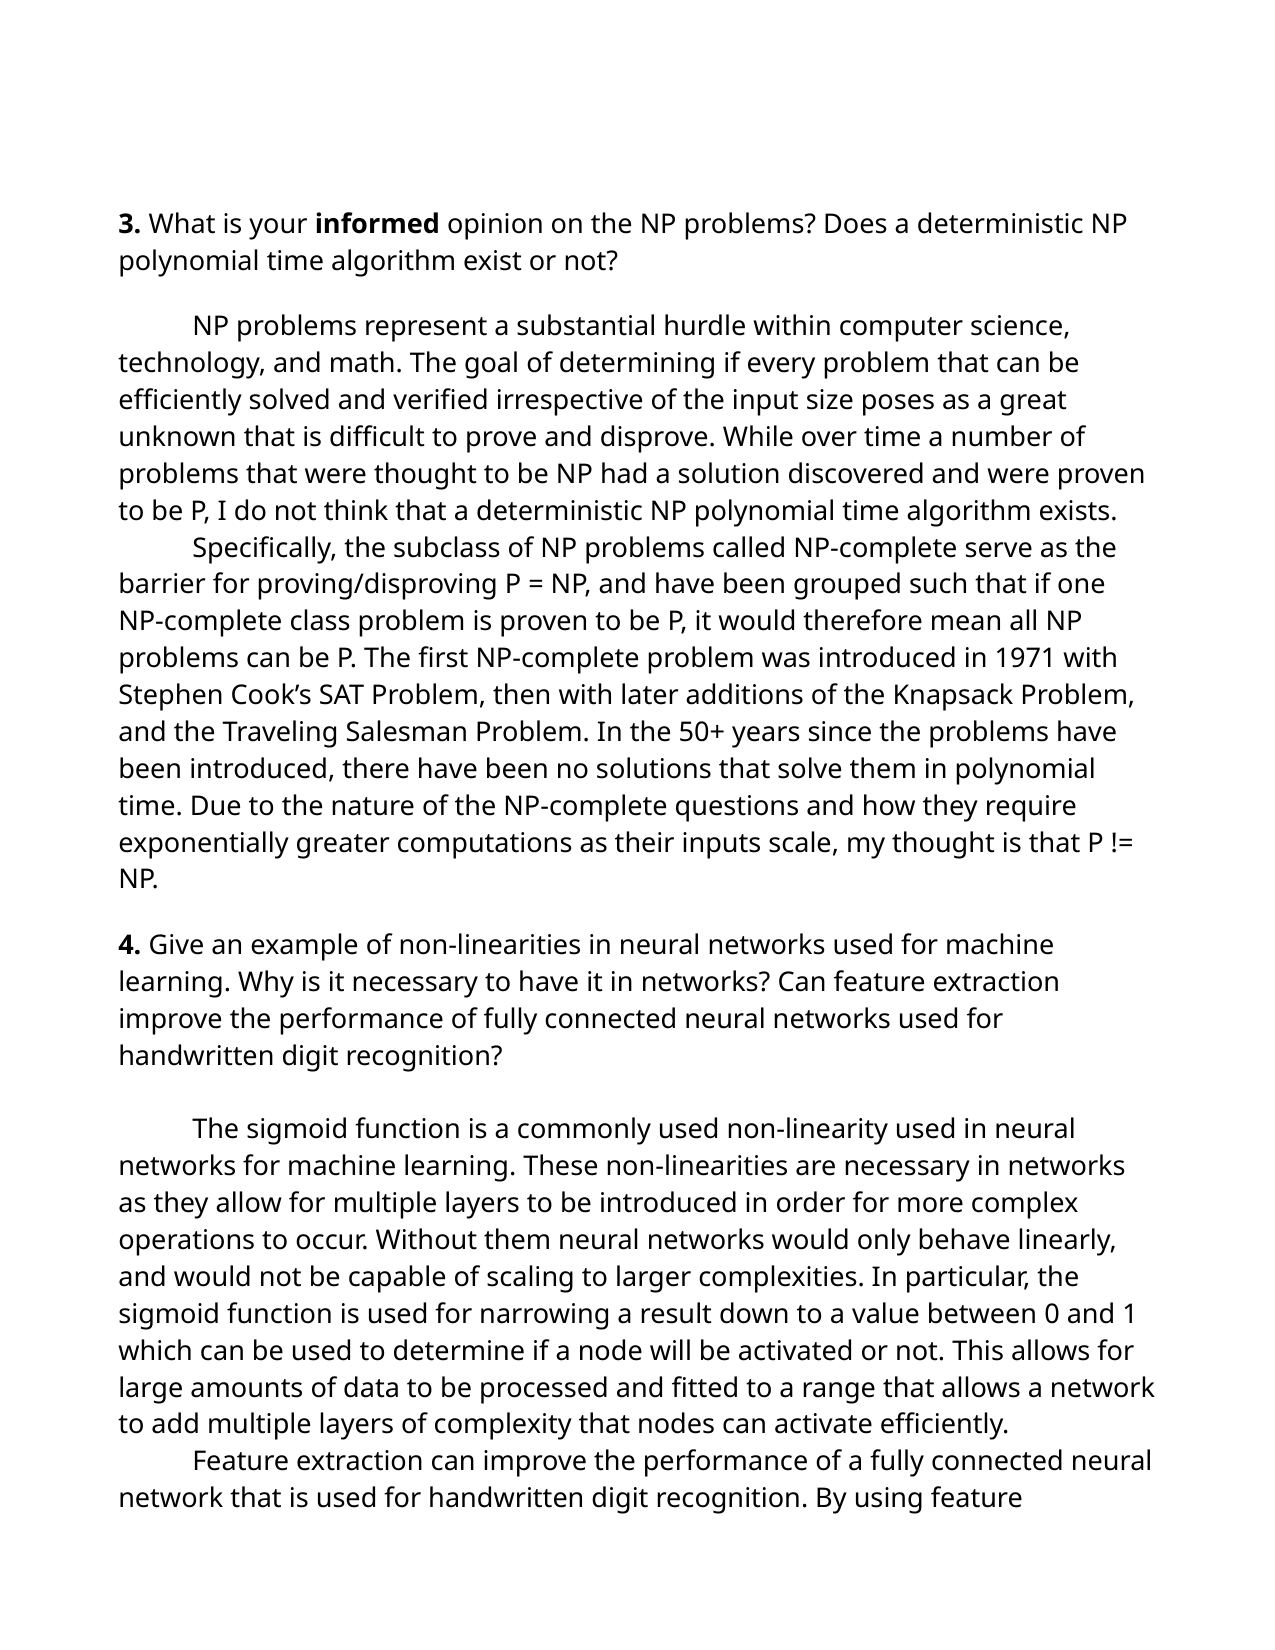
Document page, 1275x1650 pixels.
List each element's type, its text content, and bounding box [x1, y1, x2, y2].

text 4. Give an example of non-linearities in neural networks used for machine learning. Why is it necessary to have it in networks? Can feature extraction improve the performance of fully connected neural networks used for handwritten digit recognition? [118, 926, 1157, 1073]
text NP problems represent a substantial hurdle within computer science, technology, and math. The goal of determining if every problem that can be efficiently solved and verified irrespective of the input size poses as a great unknown that is difficult to prove and disprove. While over time a number of problems that were thought to be NP had a solution discovered and were proven to be P, I do not think that a deterministic NP polynomial time algorithm exists. [118, 307, 1157, 528]
text Feature extraction can improve the performance of a fully connected neural network that is used for handwritten digit recognition. By using feature [118, 1442, 1157, 1516]
text 3. What is your informed opinion on the NP problems? Does a deterministic NP polynomial time algorithm exist or not? [118, 204, 1157, 278]
text The sigmoid function is a commonly used non-linearity used in neural networks for machine learning. These non-linearities are necessary in networks as they allow for multiple layers to be introduced in order for more complex operations to occur. Without them neural networks would only behave linearly, and would not be capable of scaling to larger complexities. In particular, the sigmoid function is used for narrowing a result down to a value between 0 and 1 which can be used to determine if a node will be activated or not. This allows for large amounts of data to be processed and fitted to a range that allows a network to add multiple layers of complexity that nodes can activate efficiently. [118, 1110, 1157, 1442]
text Specifically, the subclass of NP problems called NP-complete serve as the barrier for proving/disproving P = NP, and have been grouped such that if one NP-complete class problem is proven to be P, it would therefore mean all NP problems can be P. The first NP-complete problem was introduced in 1971 with Stephen Cook’s SAT Problem, then with later additions of the Knapsack Problem, and the Traveling Salesman Problem. In the 50+ years since the problems have been introduced, there have been no solutions that solve them in polynomial time. Due to the nature of the NP-complete questions and how they require exponentially greater computations as their inputs scale, my thought is that P != NP. [118, 528, 1157, 897]
